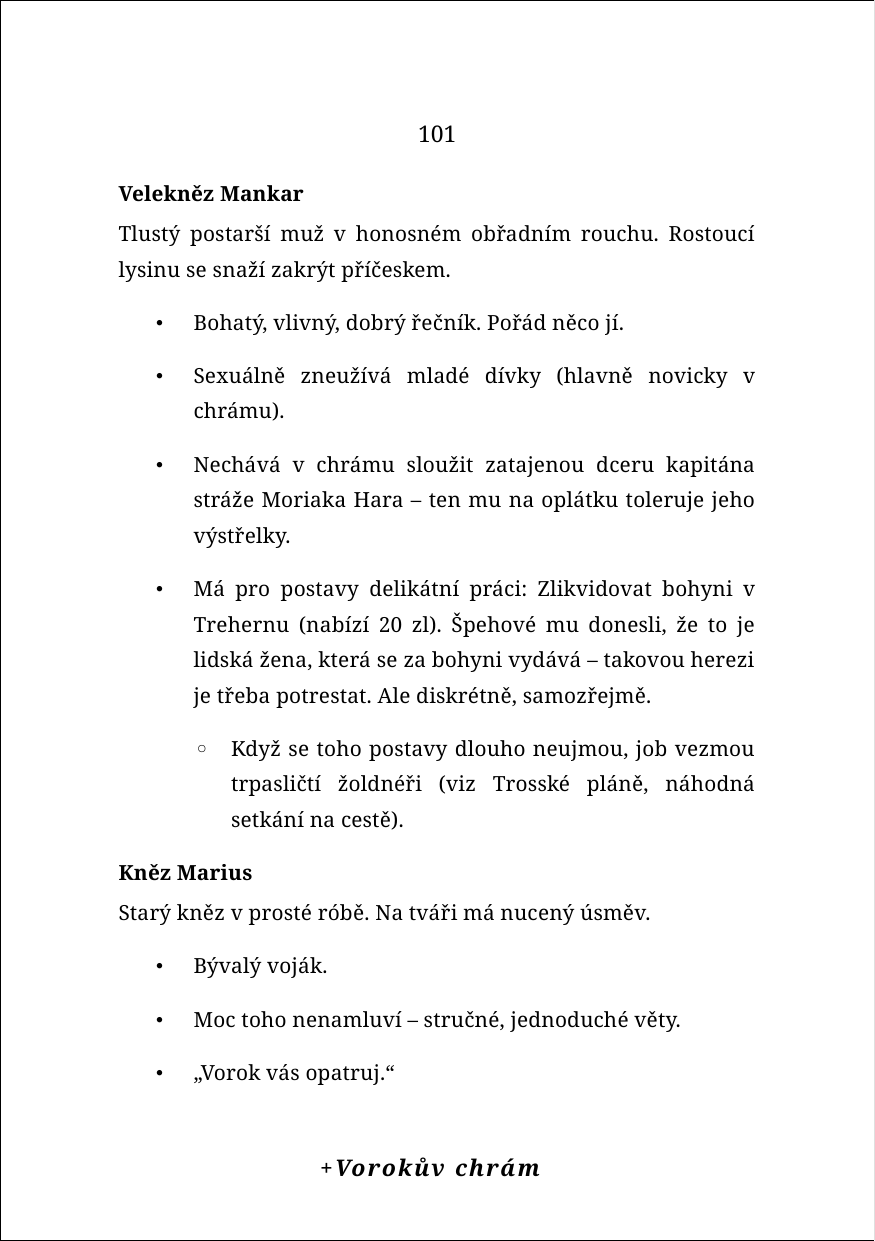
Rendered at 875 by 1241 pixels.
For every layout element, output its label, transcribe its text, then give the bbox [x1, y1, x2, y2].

list „Vorok vás opatruj.“ [156, 1058, 756, 1087]
subtitle Kněz Marius [118, 858, 756, 887]
list Sexuálně zneužívá mladé dívky (hlavně novicky v chrámu). [156, 361, 756, 425]
subtitle Velekněz Mankar [118, 179, 756, 207]
list Moc toho nenamluví – stručné, jednoduché věty. [156, 1005, 756, 1033]
list Bohatý, vlivný, dobrý řečník. Pořád něco jí. [156, 308, 756, 336]
list Bývalý voják. [156, 952, 756, 980]
list Má pro postavy delikátní práci: Zlikvidovat bohyni v Trehernu (nabízí 20 zl). Špehové mu donesli, že to je lidská žena, která se za bohyni vydává – takovou herezi je třeba potrestat. Ale diskrétně, samozřejmě. [156, 574, 756, 709]
list Když se toho postavy dlouho neujmou, job vezmou trpasličtí žoldnéři (viz Trosské pláně, náhodná setkání na cestě). [193, 734, 756, 833]
list Nechává v chrámu sloužit zatajenou dceru kapitána stráže Moriaka Hara – ten mu na oplátku toleruje jeho výstřelky. [156, 450, 756, 549]
text Starý kněz v prosté róbě. Na tváři má nucený úsměv. [118, 898, 756, 927]
text Tlustý postarší muž v honosném obřadním rouchu. Rostoucí lysinu se snaží zakrýt příčeskem. [118, 219, 756, 283]
